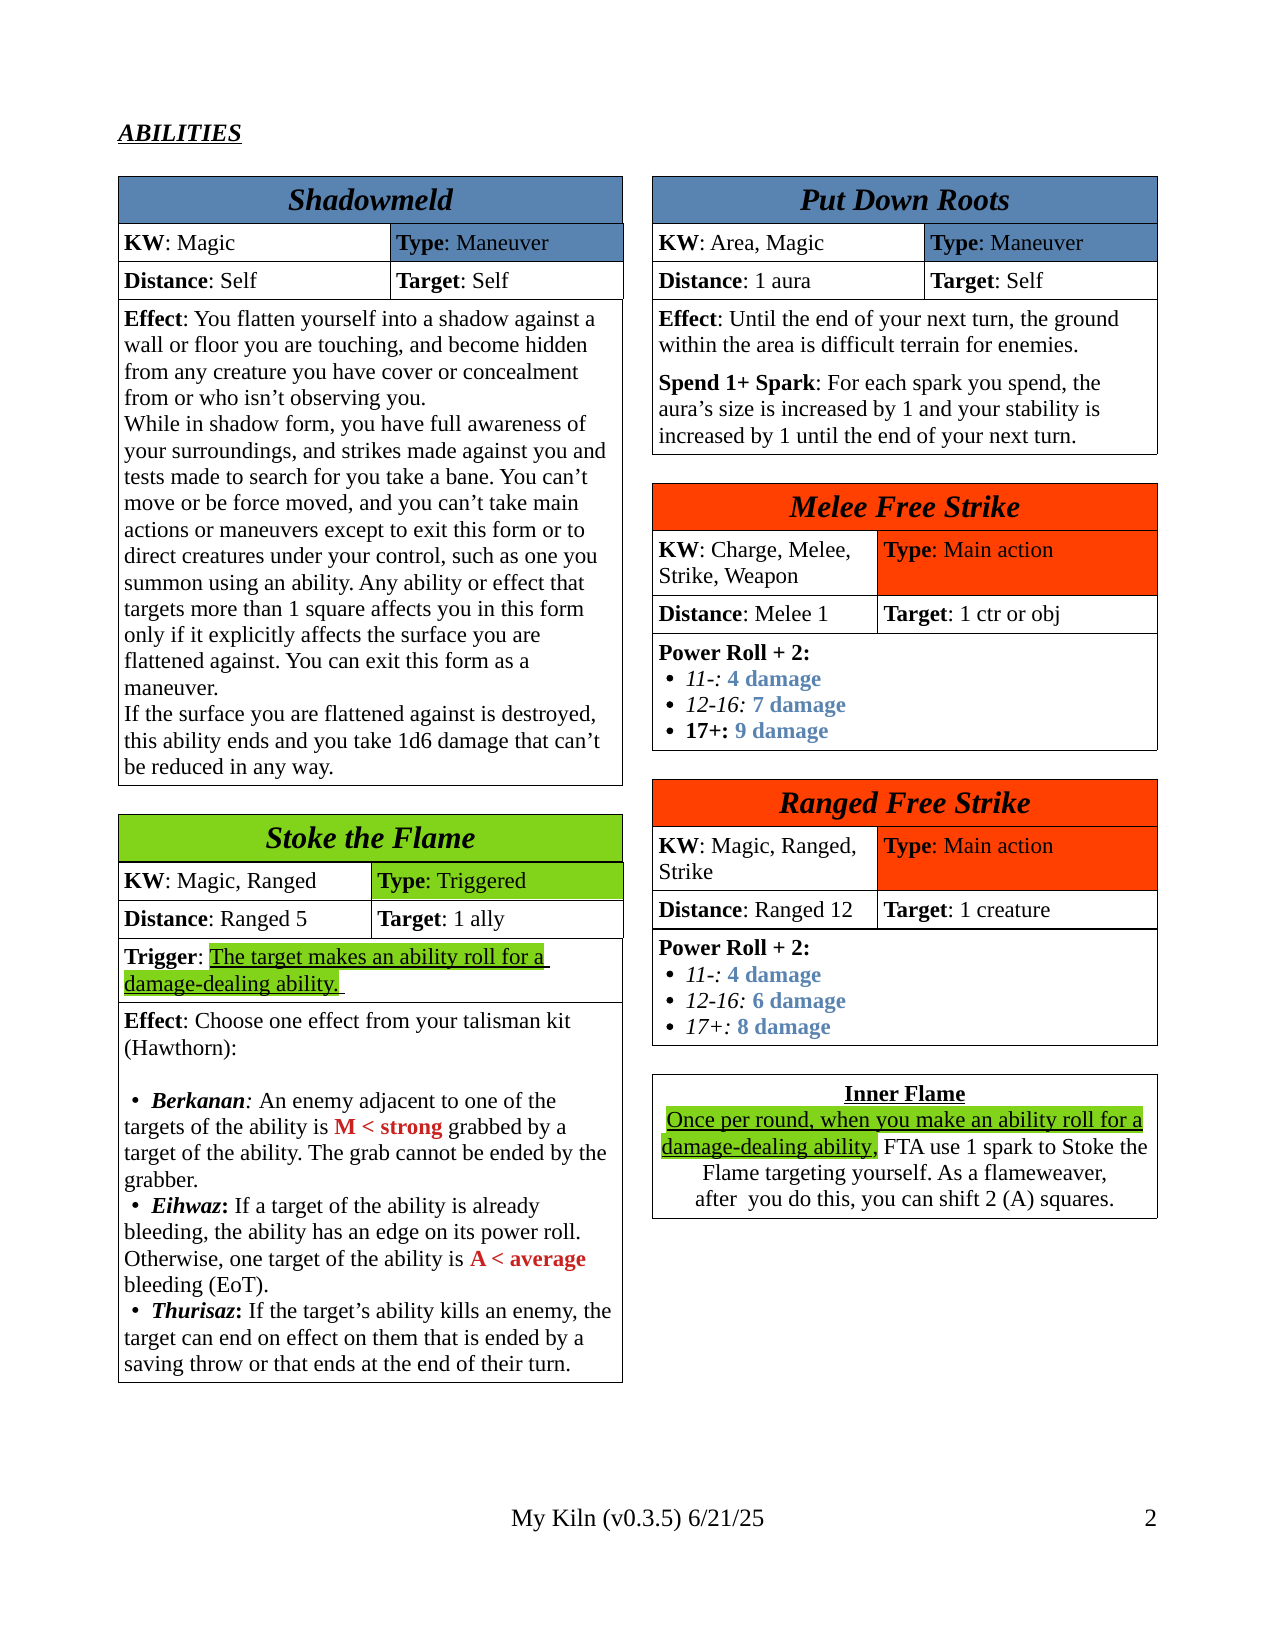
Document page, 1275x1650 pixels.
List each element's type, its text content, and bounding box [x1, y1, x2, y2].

table_cell Effect: Choose one effect from your talisman kit (Hawthorn): Berkanan: An enemy adjacent to one of the targets of the ability is M < strong grabbed by a target of the ability. The grab cannot be ended by the grabber. Eihwaz: If a target of the ability is already bleeding, the ability has an edge on its power roll. Otherwise, one target of the ability is A < average bleeding (EoT). Thurisaz: If the target’s ability kills an enemy, the target can end on effect on them that is ended by a saving throw or that ends at the end of their turn. [119, 1003, 622, 1382]
table_header Put Down Roots [653, 177, 1157, 223]
table_header Type: Triggered [372, 863, 623, 899]
table_header Effect: Until the end of your next turn, the ground within the area is difficult terrain for enemies. [653, 300, 1157, 363]
table_header Type: Main action [878, 827, 1157, 890]
table_cell Target: 1 ally [372, 901, 623, 937]
table_cell Distance: 1 aura [653, 262, 924, 299]
table_cell Distance: Ranged 12 [653, 891, 877, 928]
table_header Trigger: The target makes an ability roll for a damage-dealing ability. [119, 939, 622, 1002]
table_header Power Roll + 2: 11-: 4 damage 12-16: 6 damage 17+: 8 damage [653, 930, 1157, 1045]
table_header KW: Charge, Melee, Strike, Weapon [653, 531, 877, 595]
table_header Type: Maneuver [391, 224, 623, 261]
table_header Effect: You flatten yourself into a shadow against a wall or floor you are touching, and become hidden from any creature you have cover or concealment from or who isn’t observing you. While in shadow form, you have full awareness of your surroundings, and strikes made against you and tests made to search for you take a bane. You can’t move or be force moved, and you can’t take main actions or maneuvers except to exit this form or to direct creatures under your control, such as one you summon using an ability. Any ability or effect that targets more than 1 square affects you in this form only if it explicitly affects the surface you are flattened against. You can exit this form as a maneuver. If the surface you are flattened against is destroyed, this ability ends and you take 1d6 damage that can’t be reduced in any way. [119, 300, 622, 785]
table_header Ranged Free Strike [653, 780, 1157, 826]
table_cell Distance: Ranged 5 [119, 901, 371, 937]
table_cell Target: Self [391, 262, 623, 299]
table_header Power Roll + 2: 11-: 4 damage 12-16: 7 damage 17+: 9 damage [653, 634, 1157, 750]
table_header Inner Flame Once per round, when you make an ability roll for a damage-dealing ability, FTA use 1 spark to Stoke the Flame targeting yourself. As a flameweaver, after you do this, you can shift 2 (A) squares. [653, 1075, 1157, 1218]
table_header KW: Magic, Ranged [119, 863, 371, 899]
table_header Shadowmeld [119, 177, 622, 223]
table_cell Target: 1 creature [878, 891, 1157, 928]
table_header Type: Main action [878, 531, 1157, 595]
table_header Melee Free Strike [653, 484, 1157, 530]
table_cell Distance: Melee 1 [653, 596, 877, 633]
table_header Type: Maneuver [925, 224, 1157, 261]
table_header KW: Area, Magic [653, 224, 924, 261]
text ABILITIES [118, 118, 622, 147]
table_cell Target: Self [925, 262, 1157, 299]
table_header KW: Magic [119, 224, 390, 261]
table_header Stoke the Flame [119, 815, 622, 861]
table_cell Spend 1+ Spark: For each spark you spend, the aura’s size is increased by 1 and your stability is increased by 1 until the end of your next turn. [653, 364, 1157, 454]
table_header KW: Magic, Ranged, Strike [653, 827, 877, 890]
table_cell Distance: Self [119, 262, 390, 299]
table_cell Target: 1 ctr or obj [878, 596, 1157, 633]
